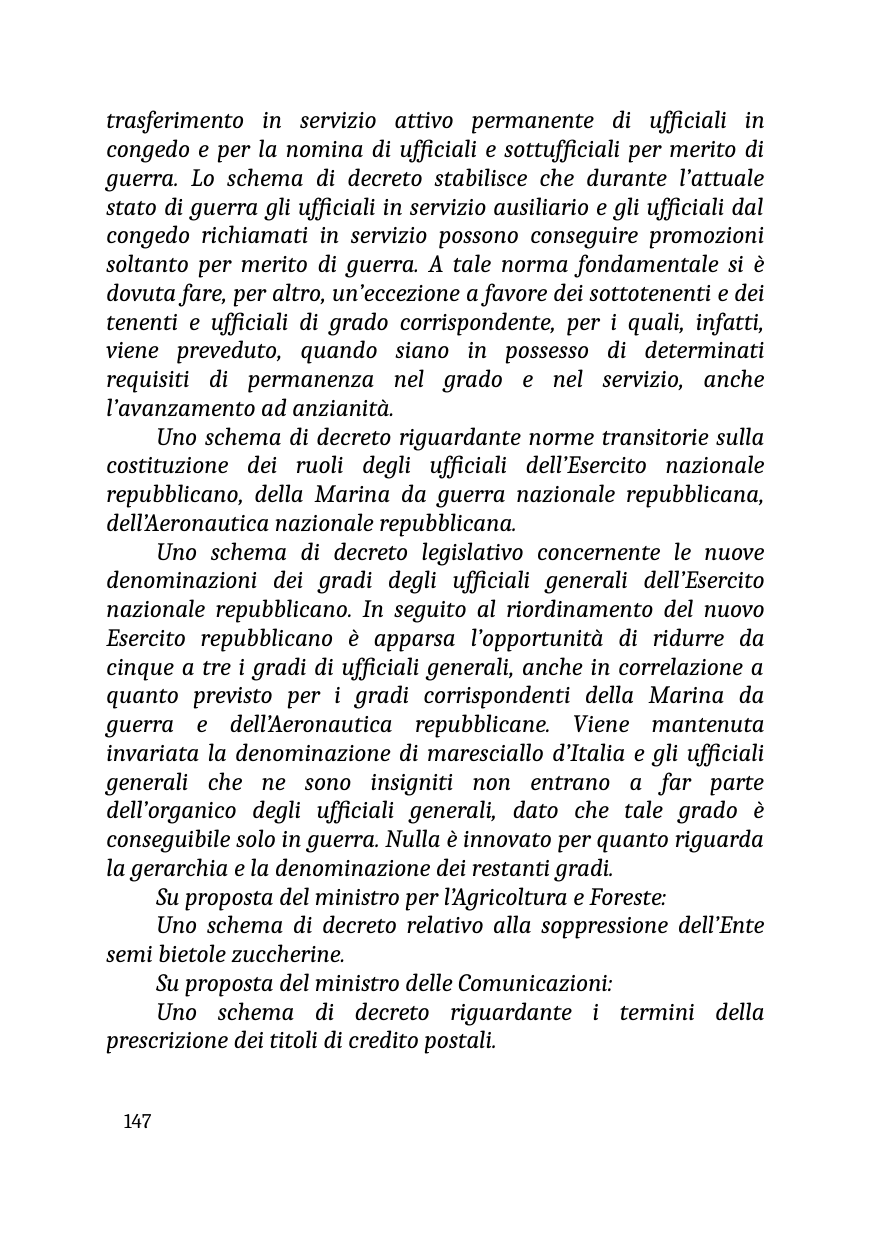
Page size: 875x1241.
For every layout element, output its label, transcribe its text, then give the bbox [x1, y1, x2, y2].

text Su proposta del ministro per l’Agricoltura e Foreste: [106, 882, 768, 911]
text trasferimento in servizio attivo permanente di ufficiali in congedo e per la nomina di ufficiali e sottufficiali per merito di guerra. Lo schema di decreto stabilisce che durante l’attuale stato di guerra gli ufficiali in servizio ausiliario e gli ufficiali dal congedo richiamati in servizio possono conseguire promozioni soltanto per merito di guerra. A tale norma fondamentale si è dovuta fare, per altro, un’eccezione a favore dei sottotenenti e dei tenenti e ufficiali di grado corrispondente, per i quali, infatti, viene preveduto, quando siano in possesso di determinati requisiti di permanenza nel grado e nel servizio, anche l’avanzamento ad anzianità. [106, 106, 768, 422]
text Uno schema di decreto riguardante i termini della prescrizione dei titoli di credito postali. [106, 997, 768, 1055]
text Uno schema di decreto relativo alla soppressione dell’Ente semi bietole zuccherine. [106, 911, 768, 969]
text Su proposta del ministro delle Comunicazioni: [106, 969, 768, 997]
text Uno schema di decreto riguardante norme transitorie sulla costituzione dei ruoli degli ufficiali dell’Esercito nazionale repubblicano, della Marina da guerra nazionale repubblicana, dell’Aeronautica nazionale repubblicana. [106, 422, 768, 537]
text Uno schema di decreto legislativo concernente le nuove denominazioni dei gradi degli ufficiali generali dell’Esercito nazionale repubblicano. In seguito al riordinamento del nuovo Esercito repubblicano è apparsa l’opportunità di ridurre da cinque a tre i gradi di ufficiali generali, anche in correlazione a quanto previsto per i gradi corrispondenti della Marina da guerra e dell’Aeronautica repubblicane. Viene mantenuta invariata la denominazione di maresciallo d’Italia e gli ufficiali generali che ne sono insigniti non entrano a far parte dell’organico degli ufficiali generali, dato che tale grado è conseguibile solo in guerra. Nulla è innovato per quanto riguarda la gerarchia e la denominazione dei restanti gradi. [106, 537, 768, 882]
